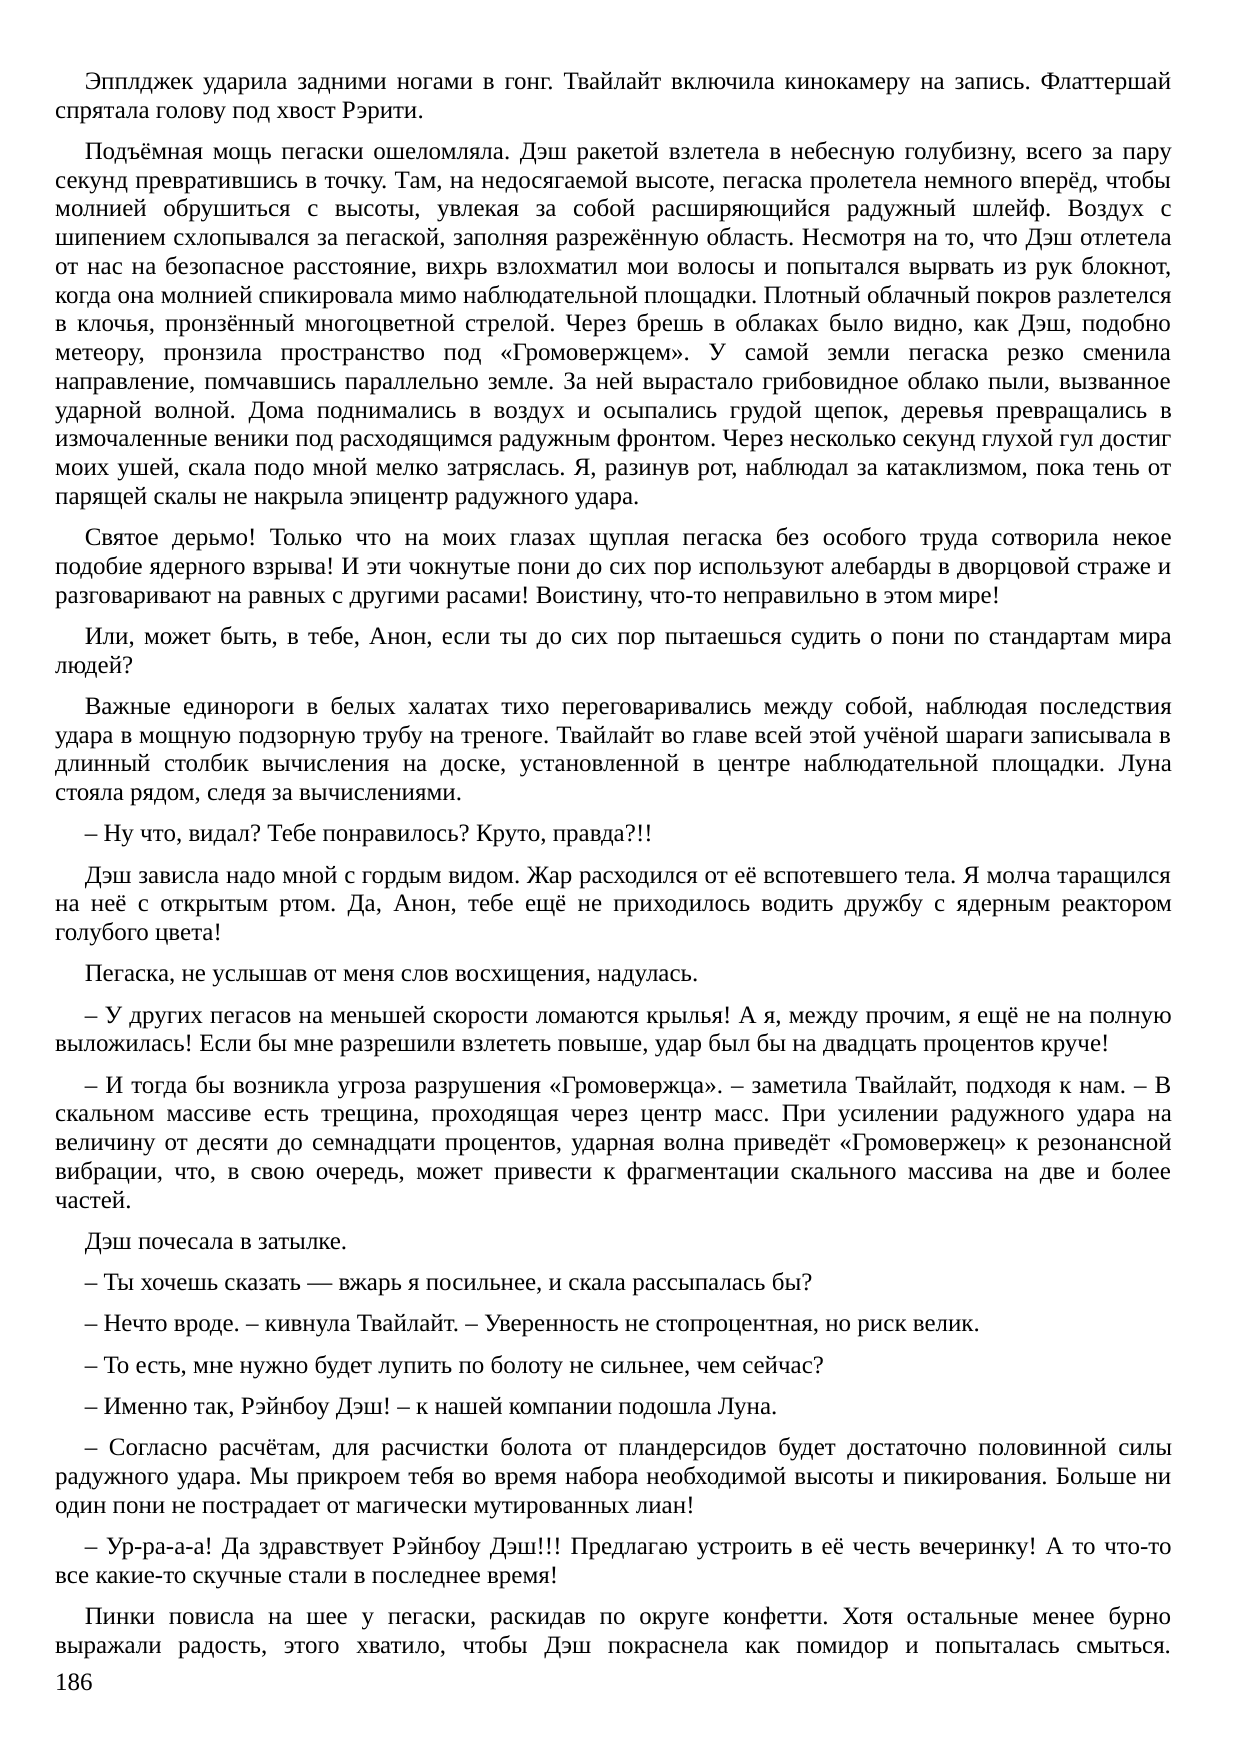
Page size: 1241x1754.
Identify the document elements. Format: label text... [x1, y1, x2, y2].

text – Ур-ра-а-а! Да здравствует Рэйнбоу Дэш!!! Предлагаю устроить в её честь вечеринку! А то что-то все какие-то скучные стали в последнее время! [55, 1531, 1173, 1588]
text Важные единороги в белых халатах тихо переговаривались между собой, наблюдая последствия удара в мощную подзорную трубу на треноге. Твайлайт во главе всей этой учёной шараги записывала в длинный столбик вычисления на доске, установленной в центре наблюдательной площадки. Луна стояла рядом, следя за вычислениями. [55, 691, 1173, 806]
text Подъёмная мощь пегаски ошеломляла. Дэш ракетой взлетела в небесную голубизну, всего за пару секунд превратившись в точку. Там, на недосягаемой высоте, пегаска пролетела немного вперёд, чтобы молнией обрушиться с высоты, увлекая за собой расширяющийся радужный шлейф. Воздух с шипением схлопывался за пегаской, заполняя разрежённую область. Несмотря на то, что Дэш отлетела от нас на безопасное расстояние, вихрь взлохматил мои волосы и попытался вырвать из рук блокнот, когда она молнией спикировала мимо наблюдательной площадки. Плотный облачный покров разлетелся в клочья, пронзённый многоцветной стрелой. Через брешь в облаках было видно, как Дэш, подобно метеору, пронзила пространство под «Громовержцем». У самой земли пегаска резко сменила направление, помчавшись параллельно земле. За ней вырастало грибовидное облако пыли, вызванное ударной волной. Дома поднимались в воздух и осыпались грудой щепок, деревья превращались в измочаленные веники под расходящимся радужным фронтом. Через несколько секунд глухой гул достиг моих ушей, скала подо мной мелко затряслась. Я, разинув рот, наблюдал за катаклизмом, пока тень от парящей скалы не накрыла эпицентр радужного удара. [55, 136, 1173, 510]
text – То есть, мне нужно будет лупить по болоту не сильнее, чем сейчас? [55, 1350, 1173, 1378]
text Или, может быть, в тебе, Анон, если ты до сих пор пытаешься судить о пони по стандартам мира людей? [55, 621, 1173, 678]
text – И тогда бы возникла угроза разрушения «Громовержца». – заметила Твайлайт, подходя к нам. – В скальном массиве есть трещина, проходящая через центр масс. При усилении радужного удара на величину от десяти до семнадцати процентов, ударная волна приведёт «Громовержец» к резонансной вибрации, что, в свою очередь, может привести к фрагментации скального массива на две и более частей. [55, 1070, 1173, 1213]
text Пинки повисла на шее у пегаски, раскидав по округе конфетти. Хотя остальные менее бурно выражали радость, этого хватило, чтобы Дэш покраснела как помидор и попыталась смыться. [55, 1601, 1173, 1658]
text Дэш почесала в затылке. [55, 1226, 1173, 1255]
text – Ты хочешь сказать — вжарь я посильнее, и скала рассыпалась бы? [55, 1267, 1173, 1296]
text Святое дерьмо! Только что на моих глазах щуплая пегаска без особого труда сотворила некое подобие ядерного взрыва! И эти чокнутые пони до сих пор используют алебарды в дворцовой страже и разговаривают на равных с другими расами! Воистину, что-то неправильно в этом мире! [55, 522, 1173, 608]
text Эпплджек ударила задними ногами в гонг. Твайлайт включила кинокамеру на запись. Флаттершай спрятала голову под хвост Рэрити. [55, 66, 1173, 123]
text Пегаска, не услышав от меня слов восхищения, надулась. [55, 958, 1173, 987]
text – Именно так, Рэйнбоу Дэш! – к нашей компании подошла Луна. [55, 1391, 1173, 1420]
text – У других пегасов на меньшей скорости ломаются крылья! А я, между прочим, я ещё не на полную выложилась! Если бы мне разрешили взлететь повыше, удар был бы на двадцать процентов круче! [55, 1000, 1173, 1057]
text Дэш зависла надо мной с гордым видом. Жар расходился от её вспотевшего тела. Я молча таращился на неё с открытым ртом. Да, Анон, тебе ещё не приходилось водить дружбу с ядерным реактором голубого цвета! [55, 860, 1173, 946]
text – Ну что, видал? Тебе понравилось? Круто, правда?!! [55, 818, 1173, 847]
text – Нечто вроде. – кивнула Твайлайт. – Уверенность не стопроцентная, но риск велик. [55, 1308, 1173, 1337]
text – Согласно расчётам, для расчистки болота от пландерсидов будет достаточно половинной силы радужного удара. Мы прикроем тебя во время набора необходимой высоты и пикирования. Больше ни один пони не пострадает от магически мутированных лиан! [55, 1432, 1173, 1518]
